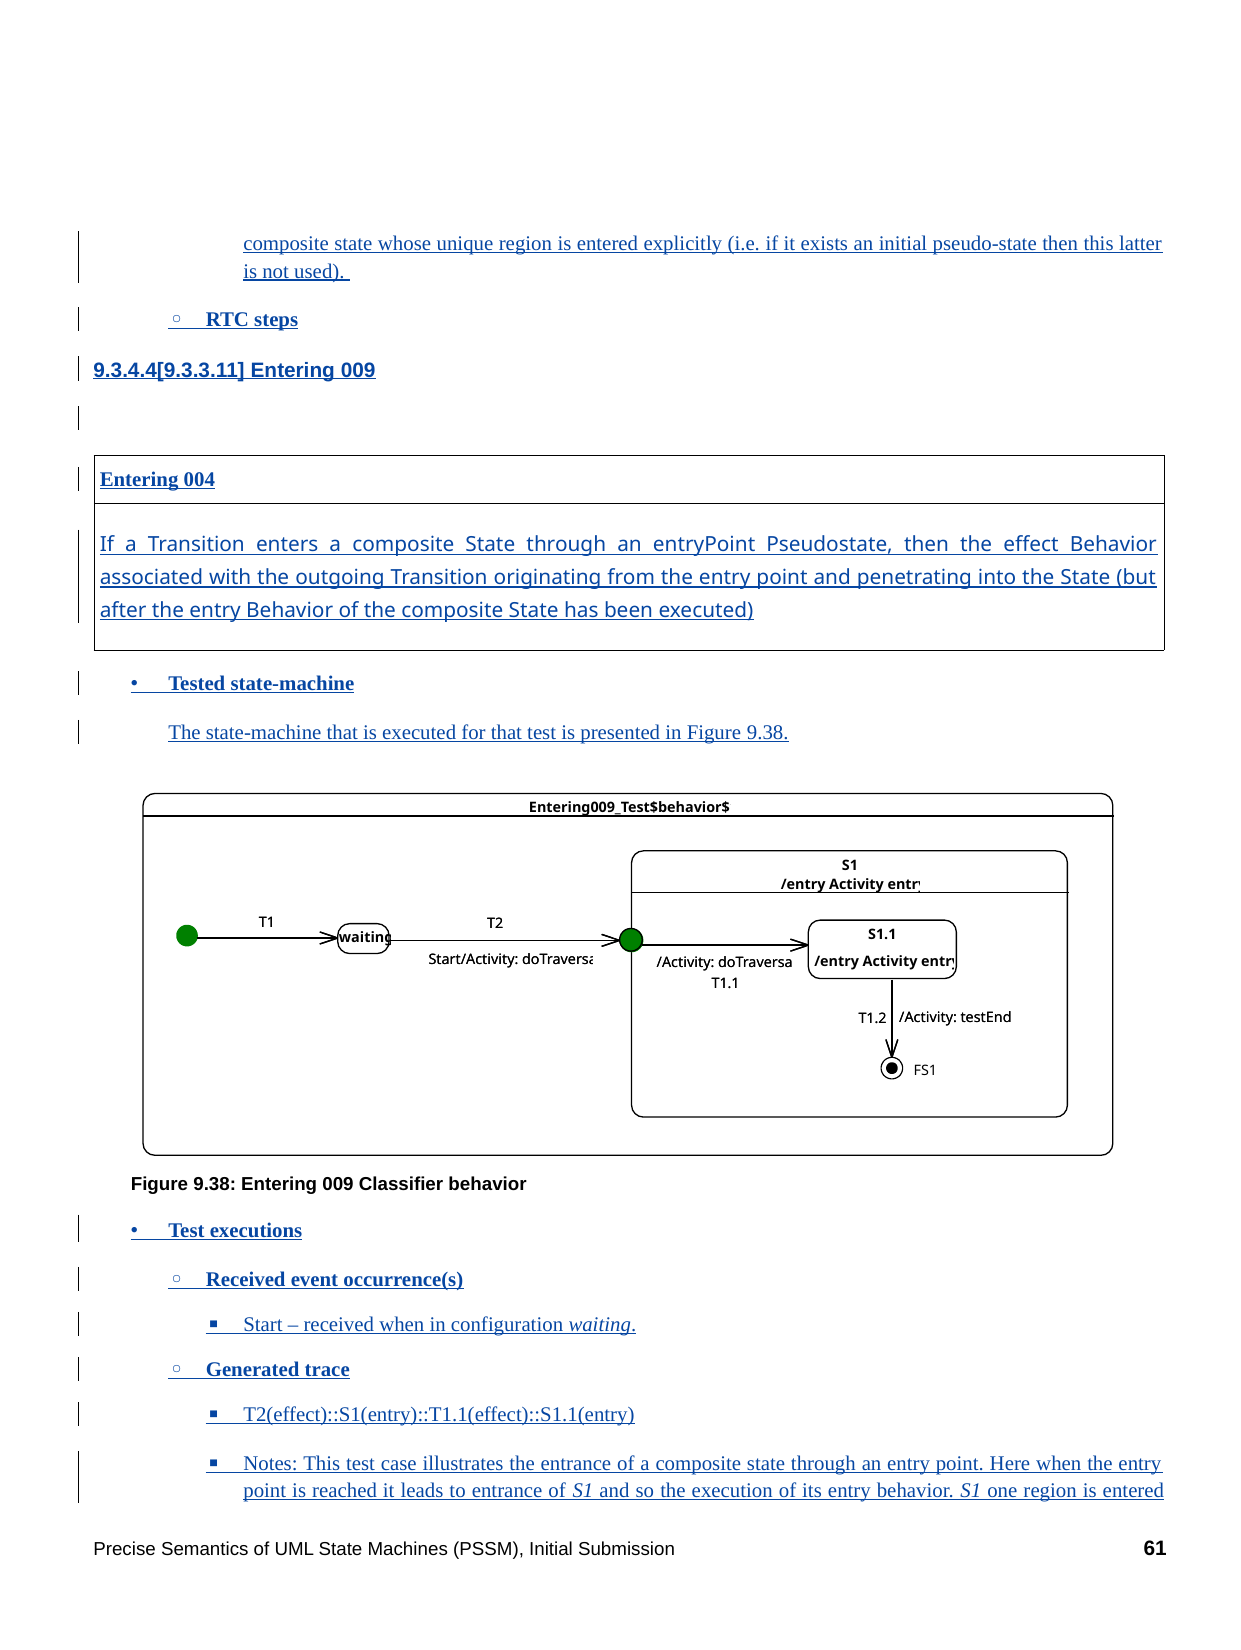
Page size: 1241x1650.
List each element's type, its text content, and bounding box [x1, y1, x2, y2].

list Figure 9.38: Entering 009 Classifier behavior [131, 781, 1127, 1194]
list RTC steps [168, 307, 1164, 331]
list Notes: This test case illustrates the entrance of a composite state through an entry point. Here when the entry point is reached it leads to entrance of S1 and so the execution of its entry behavior. S1 one region is entered [206, 1451, 1164, 1502]
list Tested state-machine [131, 671, 1164, 695]
list Generated trace [168, 1357, 1164, 1381]
list Received event occurrence(s) [168, 1267, 1164, 1291]
list T2(effect)::S1(entry)::T1.1(effect)::S1.1(entry) [206, 1402, 1164, 1426]
list composite state whose unique region is entered explicitly (i.e. if it exists an initial pseudo-state then this latter is not used). [206, 231, 1164, 283]
table_header Entering 004 [95, 456, 1164, 503]
table_cell If a Transition enters a composite State through an entryPoint Pseudostate, then the effect Behavior associated with the outgoing Transition originating from the entry point and penetrating into the State (but after the entry Behavior of the composite State has been executed) [95, 504, 1164, 650]
list Test executions [131, 768, 1164, 1242]
text The state-machine that is executed for that test is presented in Figure 9.38. [168, 720, 1164, 744]
subtitle Entering 009 [93, 356, 1164, 381]
list Start – received when in configuration waiting. [206, 1312, 1164, 1336]
